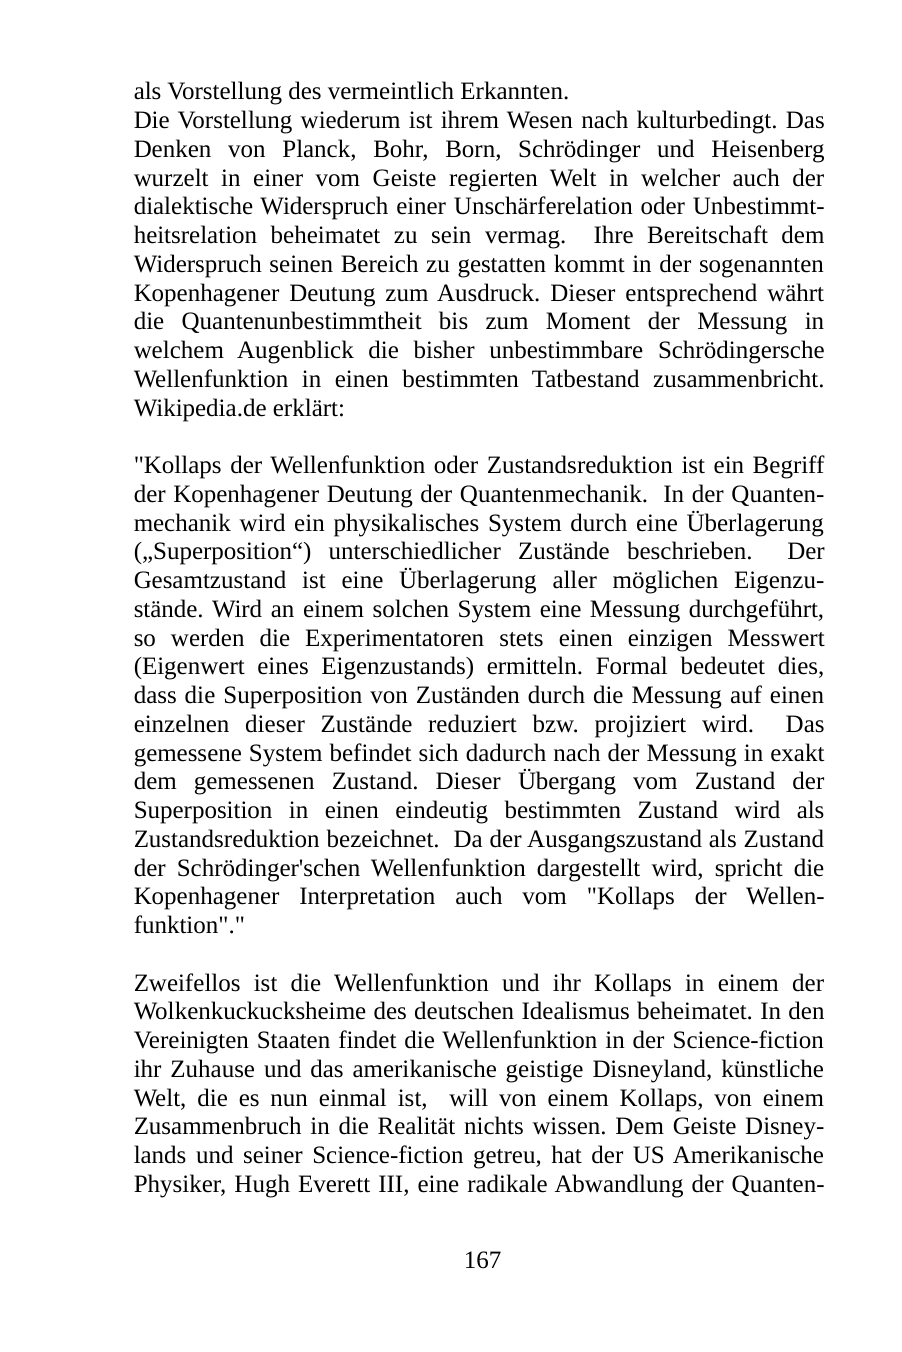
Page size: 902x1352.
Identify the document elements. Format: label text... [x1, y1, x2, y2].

text Zweifellos ist die Wellenfunktion und ihr Kollaps in einem der Wolkenkuckucksheime des deutschen Idealismus beheimatet. In den Vereinigten Staaten findet die Wellenfunktion in der Science-fiction ihr Zuhause und das amerikanische geistige Disneyland, künstliche Welt, die es nun einmal ist, will von einem Kollaps, von einem Zusammenbruch in die Realität nichts wissen. Dem Geiste Disney-lands und seiner Science-fiction getreu, hat der US Amerikanische Physiker, Hugh Everett III, eine radikale Abwandlung der Quanten- [133, 968, 825, 1198]
text Die Vorstellung wiederum ist ihrem Wesen nach kulturbedingt. Das Denken von Planck, Bohr, Born, Schrödinger und Heisenberg wurzelt in einer vom Geiste regierten Welt in welcher auch der dialektische Widerspruch einer Unschärferelation oder Unbestimmt-heitsrelation beheimatet zu sein vermag. Ihre Bereitschaft dem Widerspruch seinen Bereich zu gestatten kommt in der sogenannten Kopenhagener Deutung zum Ausdruck. Dieser entsprechend währt die Quantenunbestimmtheit bis zum Moment der Messung in welchem Augenblick die bisher unbestimmbare Schrödingersche Wellenfunktion in einen bestimmten Tatbestand zusammenbricht. Wikipedia.de erklärt: [133, 105, 825, 421]
text als Vorstellung des vermeintlich Erkannten. [133, 76, 825, 105]
text "Kollaps der Wellenfunktion oder Zustandsreduktion ist ein Begriff der Kopenhagener Deutung der Quantenmechanik. In der Quanten-mechanik wird ein physikalisches System durch eine Überlagerung („Superposition“) unterschiedlicher Zustände beschrieben. Der Gesamtzustand ist eine Überlagerung aller möglichen Eigenzu-stände. Wird an einem solchen System eine Messung durchgeführt, so werden die Experimentatoren stets einen einzigen Messwert (Eigenwert eines Eigenzustands) ermitteln. Formal bedeutet dies, dass die Superposition von Zuständen durch die Messung auf einen einzelnen dieser Zustände reduziert bzw. projiziert wird. Das gemessene System befindet sich dadurch nach der Messung in exakt dem gemessenen Zustand. Dieser Übergang vom Zustand der Superposition in einen eindeutig bestimmten Zustand wird als Zustandsreduktion bezeichnet. Da der Ausgangszustand als Zustand der Schrödinger'schen Wellenfunktion dargestellt wird, spricht die Kopenhagener Interpretation auch vom "Kollaps der Wellen-funktion"." [133, 450, 825, 939]
